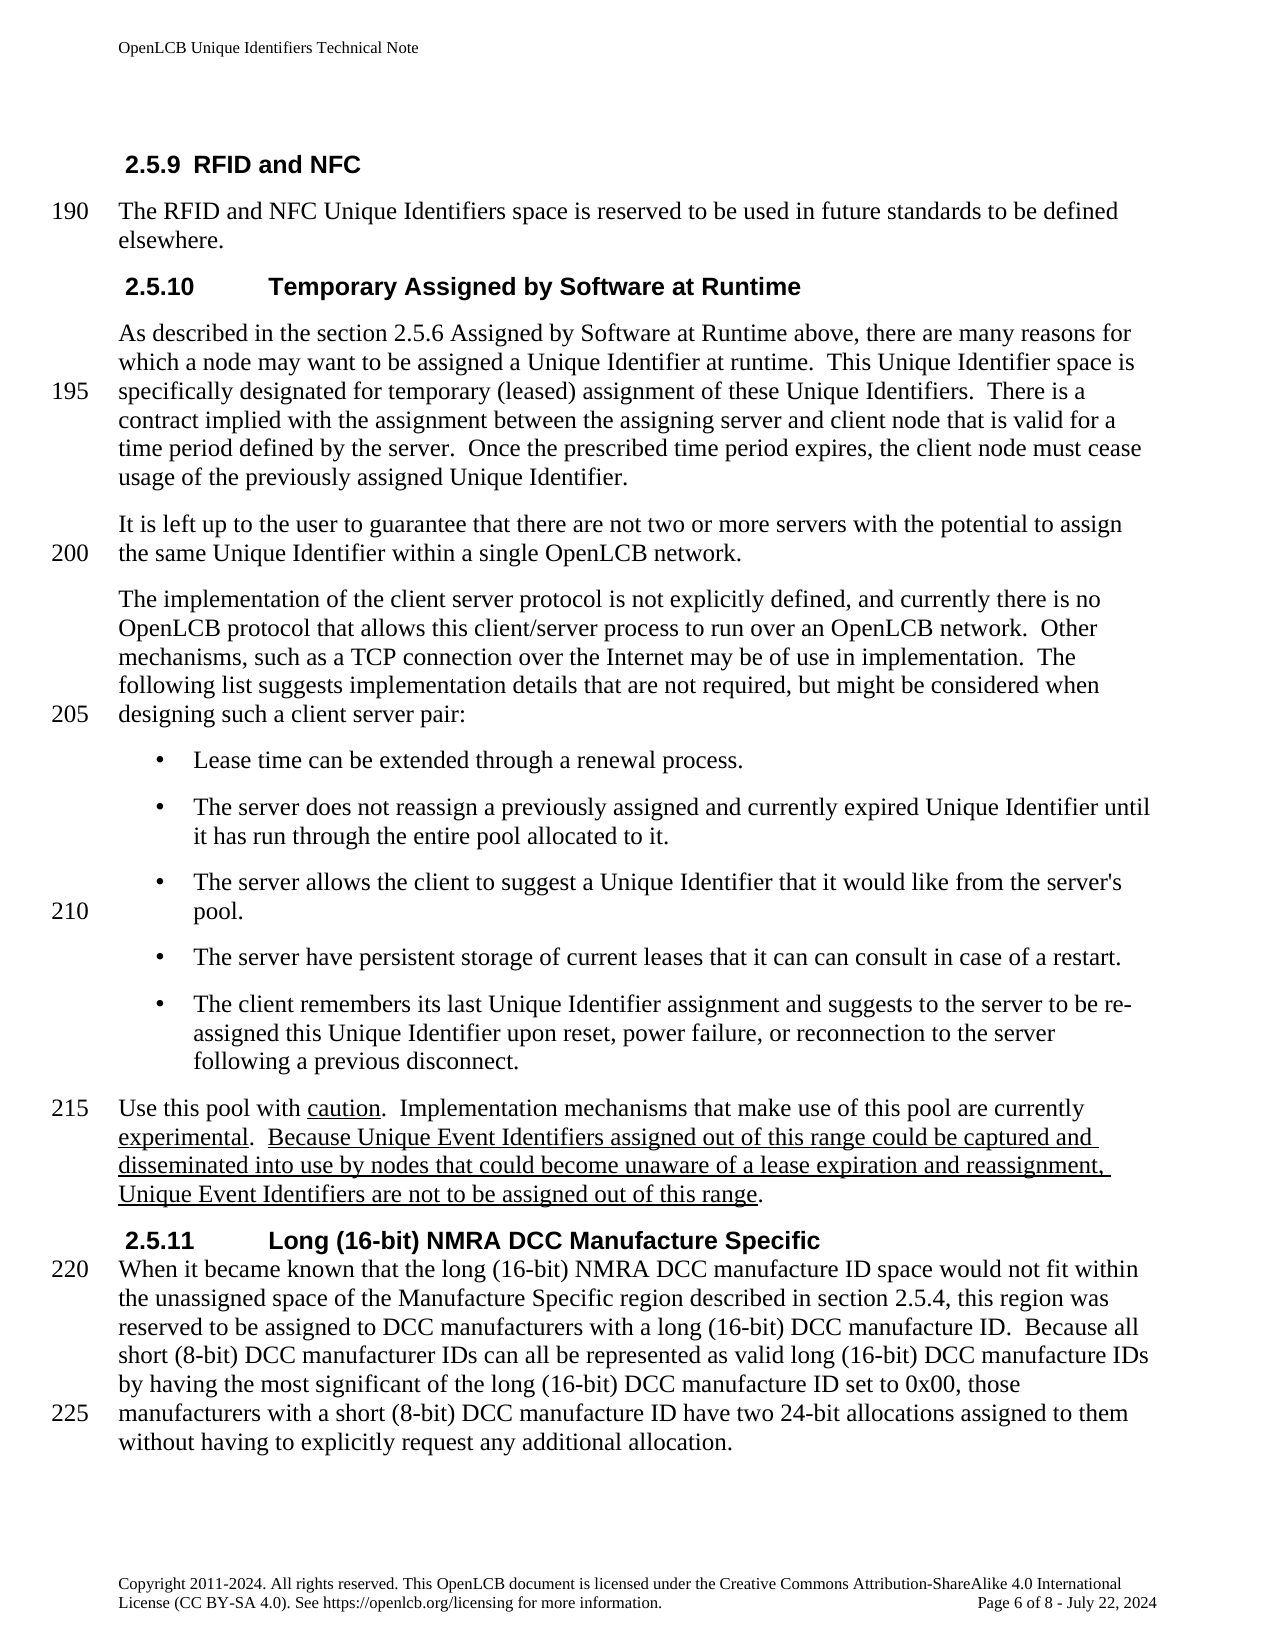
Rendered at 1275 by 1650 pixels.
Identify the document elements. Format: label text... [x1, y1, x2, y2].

text It is left up to the user to guarantee that there are not two or more servers with the potential to assign the same Unique Identifier within a single OpenLCB network. [118, 509, 1157, 566]
list Lease time can be extended through a renewal process. [156, 746, 1157, 774]
list The server does not reassign a previously assigned and currently expired Unique Identifier until it has run through the entire pool allocated to it. [156, 792, 1157, 849]
list The server allows the client to suggest a Unique Identifier that it would like from the server's pool. [156, 867, 1157, 925]
list The client remembers its last Unique Identifier assignment and suggests to the server to be re-assigned this Unique Identifier upon reset, power failure, or reconnection to the server following a previous disconnect. [156, 989, 1157, 1075]
text The implementation of the client server protocol is not explicitly defined, and currently there is no OpenLCB protocol that allows this client/server process to run over an OpenLCB network. Other mechanisms, such as a TCP connection over the Internet may be of use in implementation. The following list suggests implementation details that are not required, but might be considered when designing such a client server pair: [118, 584, 1157, 728]
list The server have persistent storage of current leases that it can can consult in case of a restart. [156, 942, 1157, 971]
subtitle Temporary Assigned by Software at Runtime [118, 272, 1157, 300]
text As described in the section 2.5.6 Assigned by Software at Runtime above, there are many reasons for which a node may want to be assigned a Unique Identifier at runtime. This Unique Identifier space is specifically designated for temporary (leased) assignment of these Unique Identifiers. There is a contract implied with the assignment between the assigning server and client node that is valid for a time period defined by the server. Once the prescribed time period expires, the client node must cease usage of the previously assigned Unique Identifier. [118, 318, 1157, 491]
subtitle RFID and NFC [118, 150, 1157, 179]
text The RFID and NFC Unique Identifiers space is reserved to be used in future standards to be defined elsewhere. [118, 196, 1157, 254]
text Use this pool with caution. Implementation mechanisms that make use of this pool are currently experimental. Because Unique Event Identifiers assigned out of this range could be captured and disseminated into use by nodes that could become unaware of a lease expiration and reassignment, Unique Event Identifiers are not to be assigned out of this range. [118, 1093, 1157, 1208]
text When it became known that the long (16-bit) NMRA DCC manufacture ID space would not fit within the unassigned space of the Manufacture Specific region described in section 2.5.4, this region was reserved to be assigned to DCC manufacturers with a long (16-bit) DCC manufacture ID. Because all short (8-bit) DCC manufacturer IDs can all be represented as valid long (16-bit) DCC manufacture IDs by having the most significant of the long (16-bit) DCC manufacture ID set to 0x00, those manufacturers with a short (8-bit) DCC manufacture ID have two 24-bit allocations assigned to them without having to explicitly request any additional allocation. [118, 1254, 1157, 1456]
subtitle Long (16-bit) NMRA DCC Manufacture Specific [118, 1226, 1157, 1254]
